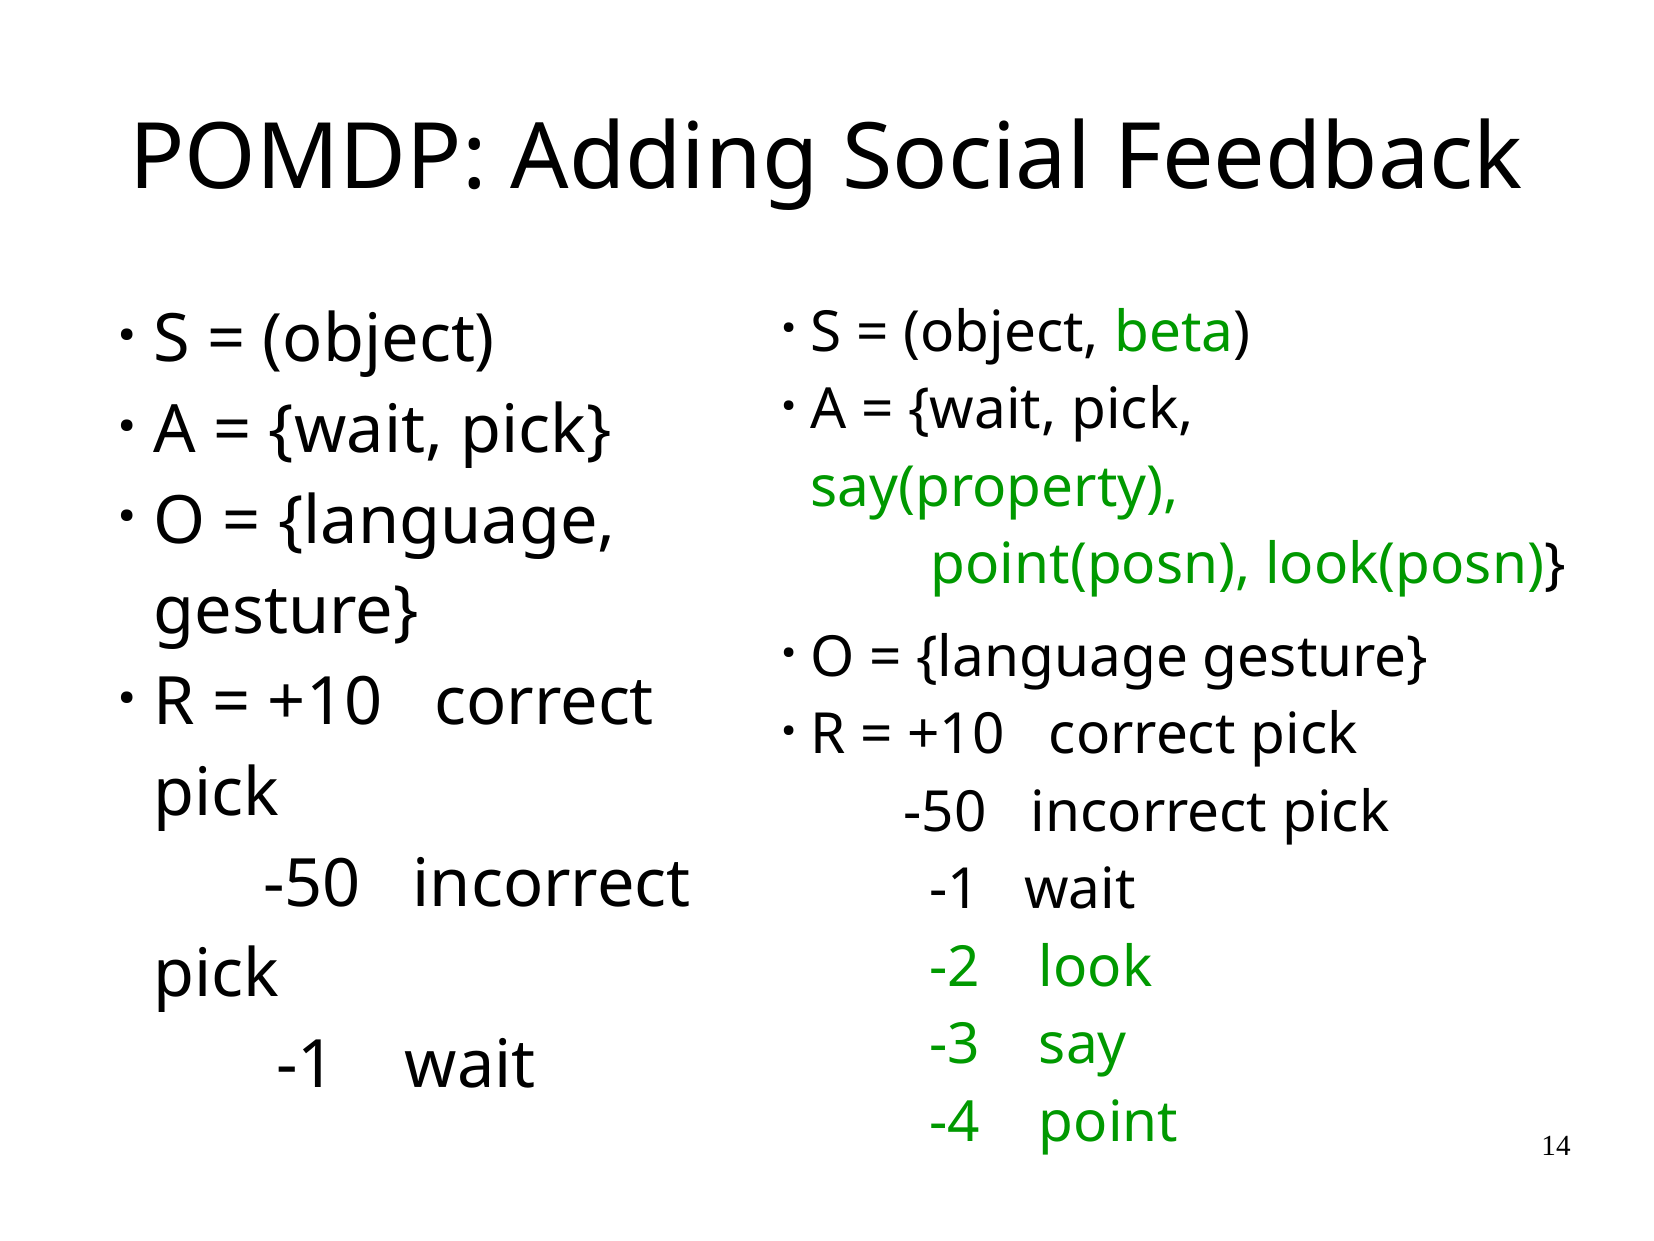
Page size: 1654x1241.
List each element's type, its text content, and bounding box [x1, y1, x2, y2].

title POMDP: Adding Social Feedback [82, 49, 1571, 257]
list S = (object) A = {wait, pick} O = {language, gesture} R = +10 correct pick -50 incorrect pick -1 wait [82, 290, 751, 1201]
list S = (object, beta) A = {wait, pick, say(property), point(posn), look(posn)} O = {language gesture} R = +10 correct pick -50 incorrect pick -1 wait -2 look -3 say -4 point [751, 290, 1571, 1201]
